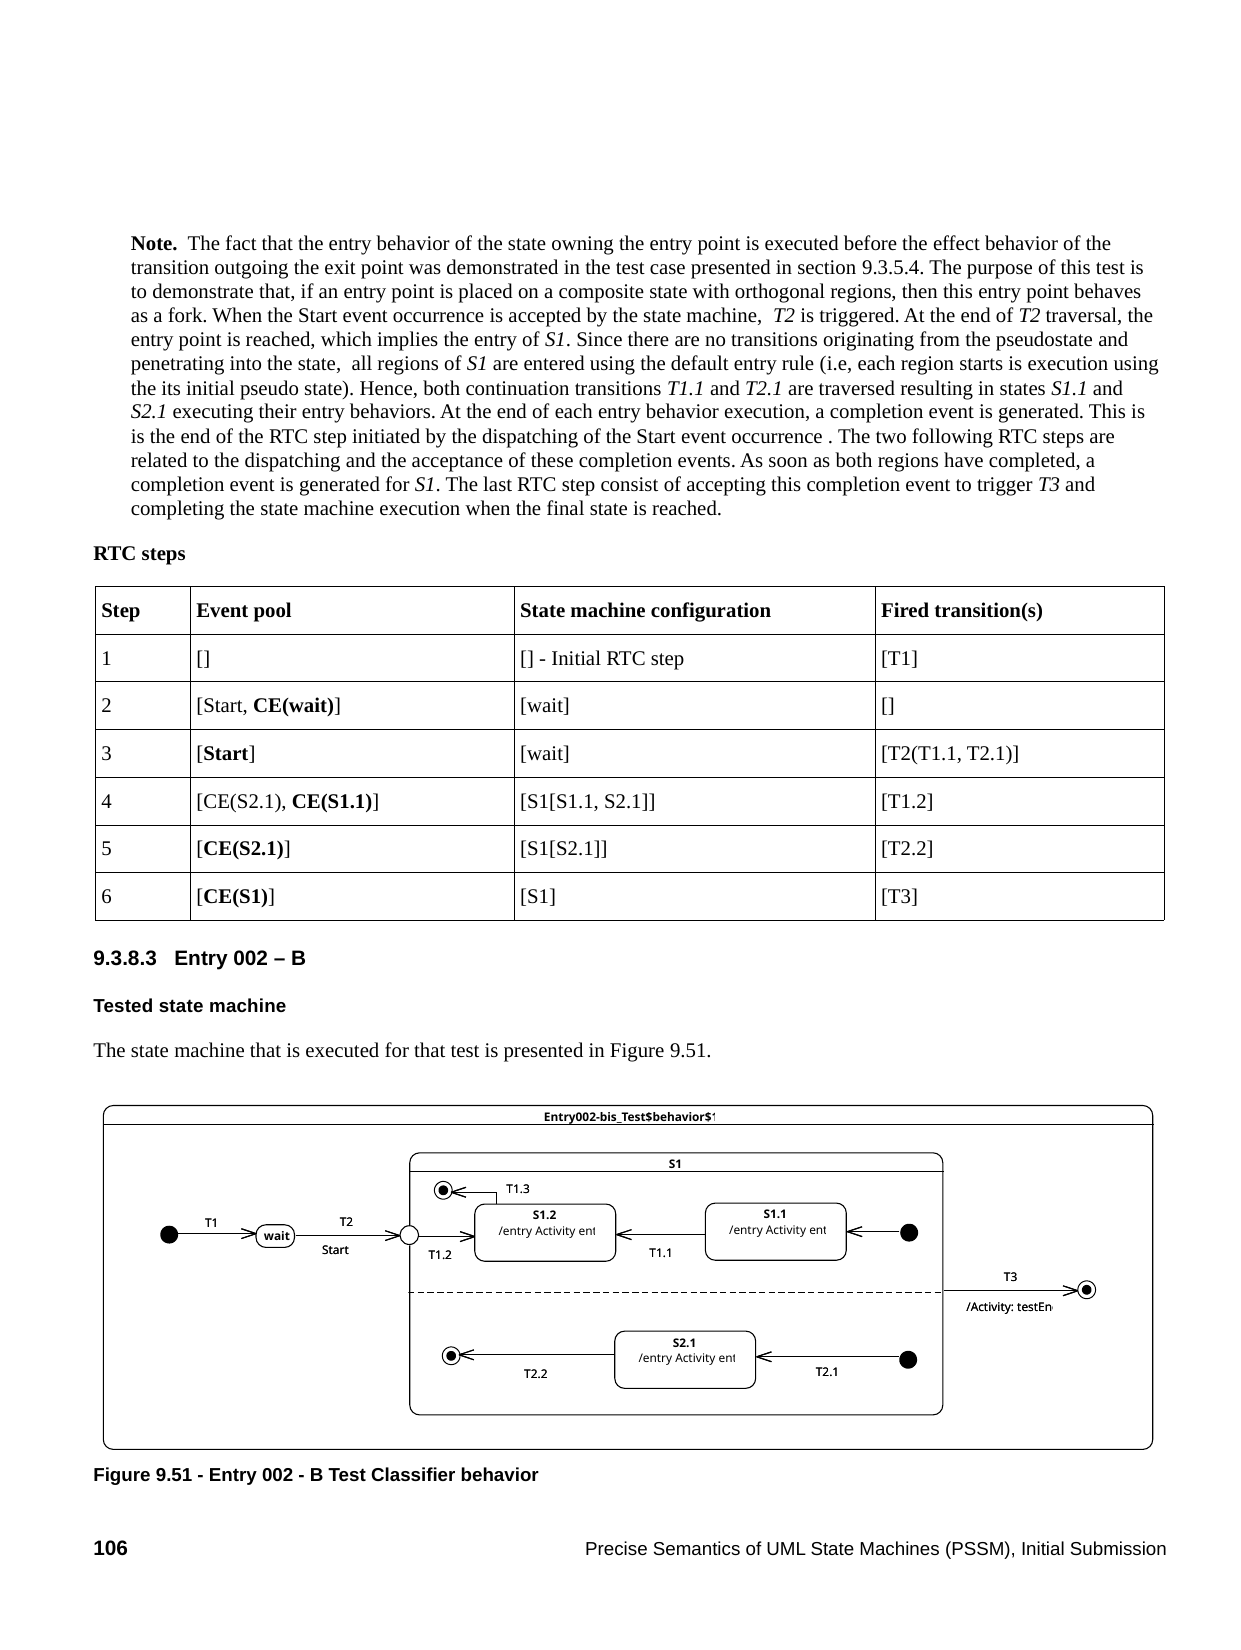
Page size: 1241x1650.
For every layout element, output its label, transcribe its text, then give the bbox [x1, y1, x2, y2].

table_cell 4 [96, 778, 190, 824]
table_header State machine configuration [515, 587, 875, 634]
text The state machine that is executed for that test is presented in Figure 9.51. [93, 1038, 1164, 1062]
table_cell 2 [96, 682, 190, 729]
table_cell 3 [96, 730, 190, 777]
table_cell [CE(S2.1), CE(S1.1)] [191, 778, 514, 824]
table_cell [wait] [515, 730, 875, 777]
table_cell [S1] [515, 873, 875, 920]
subtitle Entry 002 – B [93, 945, 1164, 970]
table_header Step [96, 587, 190, 634]
table_cell 6 [96, 873, 190, 920]
table_cell 5 [96, 826, 190, 872]
table_cell [T3] [876, 873, 1164, 920]
table_header Fired transition(s) [876, 587, 1164, 634]
table_cell [T1.2] [876, 778, 1164, 824]
table_cell [Start] [191, 730, 514, 777]
table_header Event pool [191, 587, 514, 634]
table_cell 1 [96, 635, 190, 681]
table_cell [] [191, 635, 514, 681]
table_cell [] - Initial RTC step [515, 635, 875, 681]
table_cell [CE(S2.1)] [191, 826, 514, 872]
subtitle Tested state machine [93, 995, 1164, 1017]
table_cell [] [876, 682, 1164, 729]
table_cell [T2(T1.1, T2.1)] [876, 730, 1164, 777]
text Note. The fact that the entry behavior of the state owning the entry point is executed before the effect behavior of the transition outgoing the exit point was demonstrated in the test case presented in section 9.3.5.4. The purpose of this test is to demonstrate that, if an entry point is placed on a composite state with orthogonal regions, then this entry point behaves as a fork. When the Start event occurrence is accepted by the state machine, T2 is triggered. At the end of T2 traversal, the entry point is reached, which implies the entry of S1. Since there are no transitions originating from the pseudostate and penetrating into the state, all regions of S1 are entered using the default entry rule (i.e, each region starts is execution using the its initial pseudo state). Hence, both continuation transitions T1.1 and T2.1 are traversed resulting in states S1.1 and S2.1 executing their entry behaviors. At the end of each entry behavior execution, a completion event is generated. This is is the end of the RTC step initiated by the dispatching of the Start event occurrence . The two following RTC steps are related to the dispatching and the acceptance of these completion events. As soon as both regions have completed, a completion event is generated for S1. The last RTC step consist of accepting this completion event to trigger T3 and completing the state machine execution when the final state is reached. [131, 231, 1164, 520]
table_cell [S1[S1.1, S2.1]] [515, 778, 875, 824]
table_cell [T1] [876, 635, 1164, 681]
table_cell [S1[S2.1]] [515, 826, 875, 872]
table_cell [wait] [515, 682, 875, 729]
table_cell [T2.2] [876, 826, 1164, 872]
text RTC steps [93, 541, 1164, 565]
table_cell [CE(S1)] [191, 873, 514, 920]
table_cell [Start, CE(wait)] [191, 682, 514, 729]
text Figure 9.51 - Entry 002 - B Test Classifier behavior [93, 1095, 1164, 1486]
